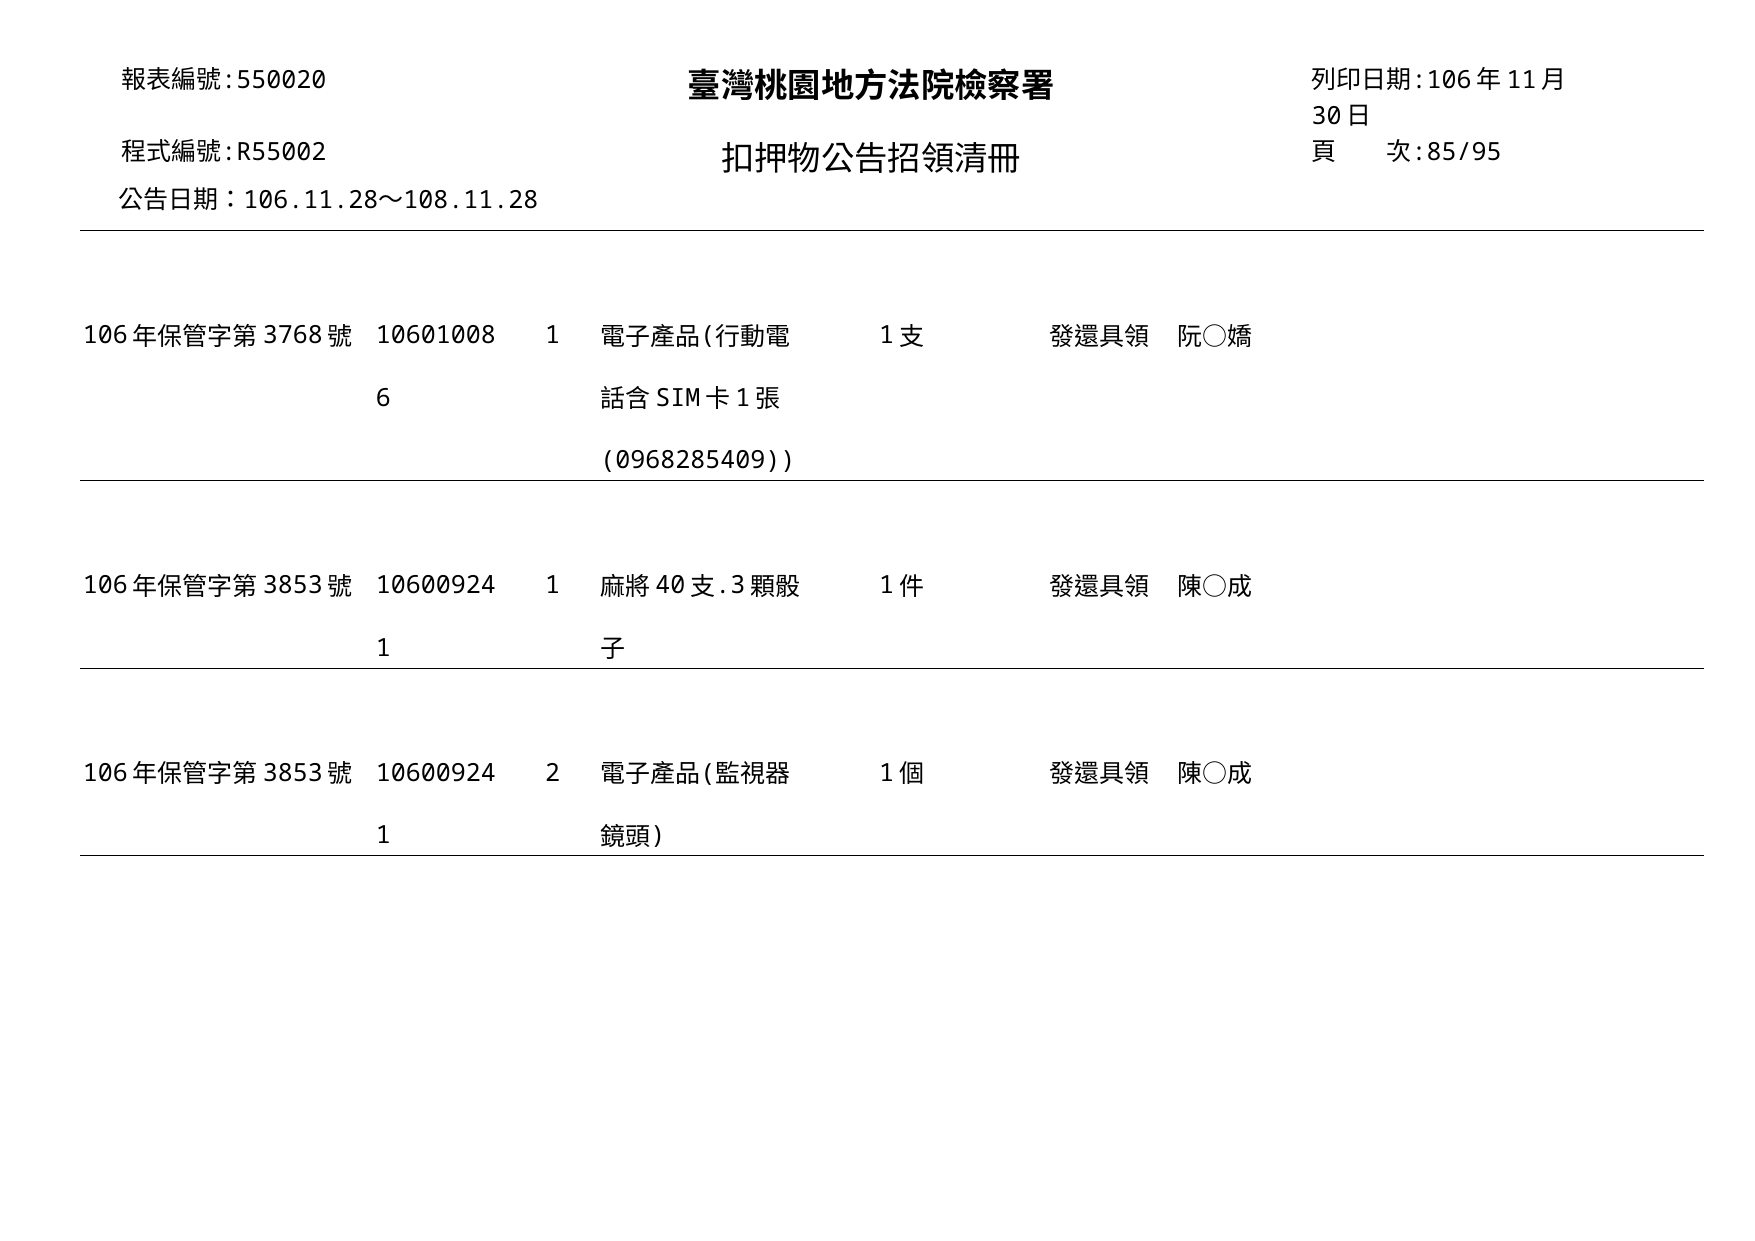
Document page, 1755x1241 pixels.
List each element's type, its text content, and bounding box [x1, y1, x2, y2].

table_cell 1個 [808, 669, 927, 855]
table_cell [927, 669, 1046, 855]
table_cell [1575, 481, 1704, 667]
table_cell 電子產品(監視器鏡頭) [597, 669, 807, 855]
table_cell [927, 481, 1046, 667]
table_cell [1575, 669, 1704, 855]
table_cell 電子產品(行動電話含SIM卡1張(0968285409)) [597, 231, 807, 480]
table_cell [1317, 669, 1575, 855]
table_cell 陳○成 [1175, 669, 1317, 855]
table_cell 106010086 [373, 231, 507, 480]
table_cell 阮○嬌 [1175, 231, 1317, 480]
table_cell [927, 231, 1046, 480]
table_cell 106年保管字第3853號 [80, 669, 373, 855]
table_cell 發還具領 [1046, 481, 1175, 667]
table_cell 1 [507, 231, 597, 480]
table_cell 1件 [808, 481, 927, 667]
table_cell 陳○成 [1175, 481, 1317, 667]
table_cell 1 [507, 481, 597, 667]
table_cell 麻將40支.3顆骰子 [597, 481, 807, 667]
table_cell 發還具領 [1046, 231, 1175, 480]
table_cell 106009241 [373, 481, 507, 667]
table_cell [1575, 231, 1704, 480]
table_cell [1317, 481, 1575, 667]
table_cell 2 [507, 669, 597, 855]
table_cell 106年保管字第3768號 [80, 231, 373, 480]
table_cell 1支 [808, 231, 927, 480]
table_cell [1317, 231, 1575, 480]
table_cell 106年保管字第3853號 [80, 481, 373, 667]
table_cell 發還具領 [1046, 669, 1175, 855]
table_cell 106009241 [373, 669, 507, 855]
